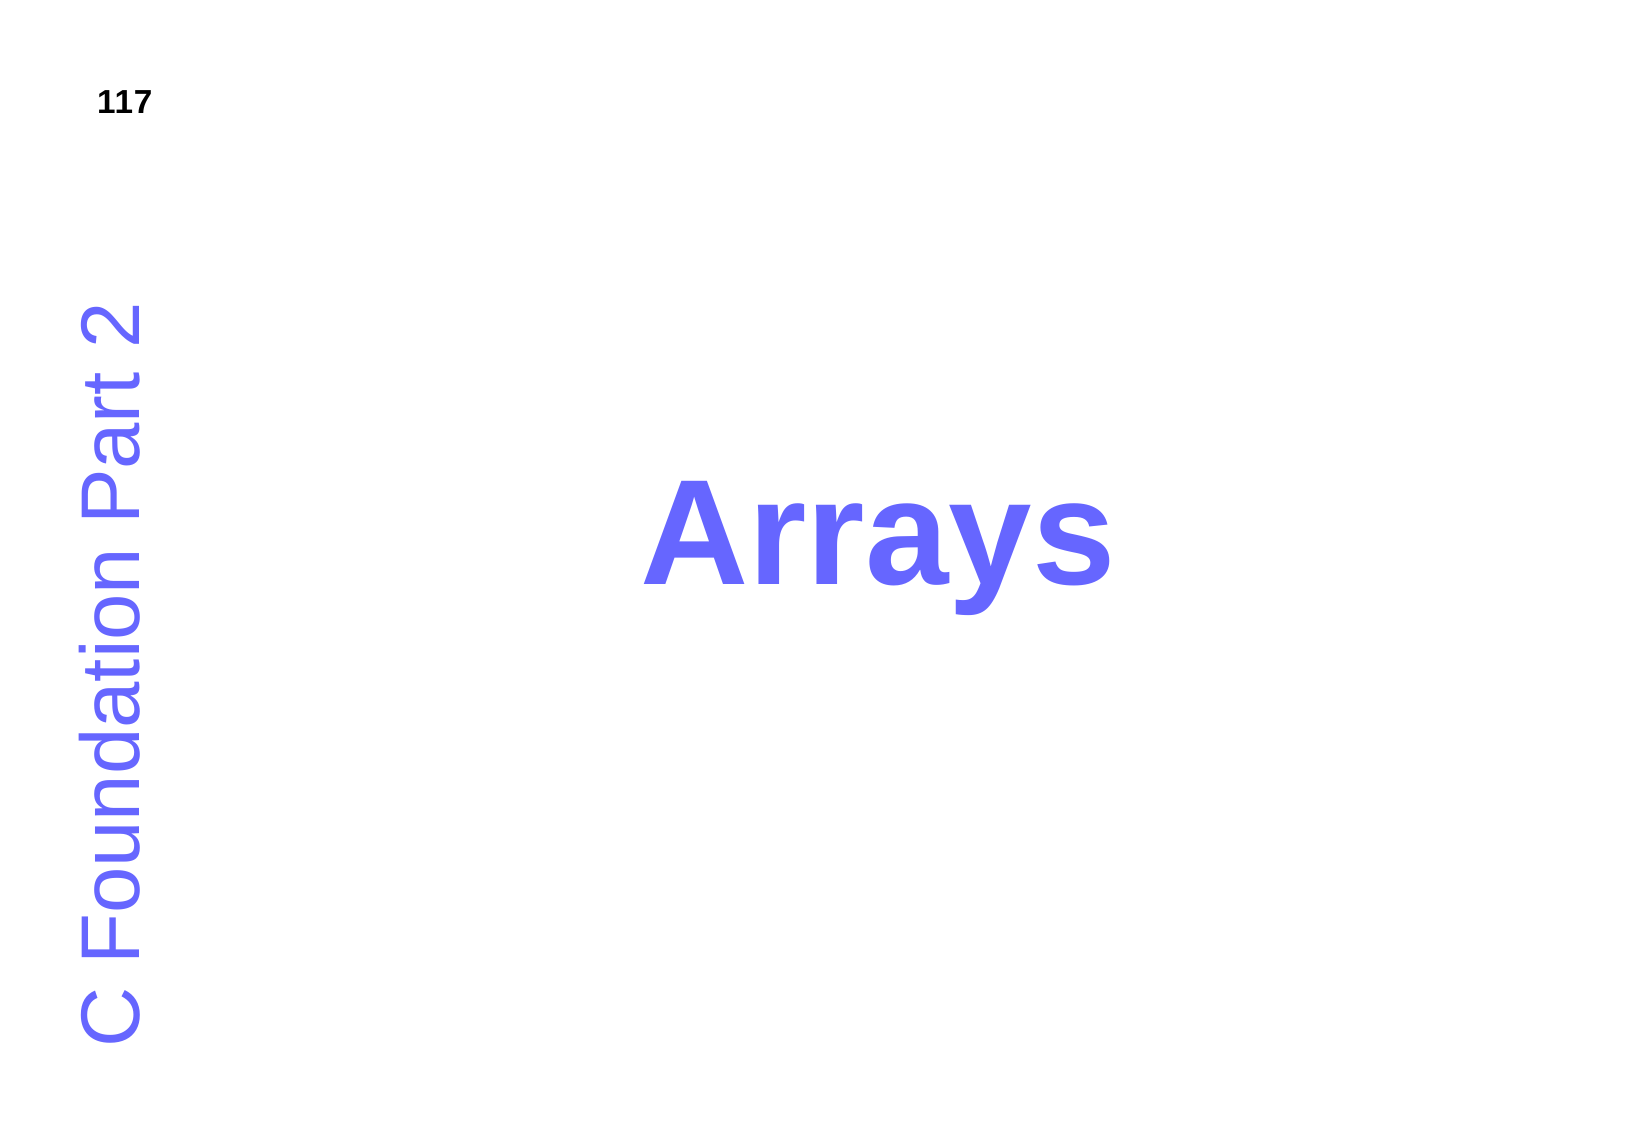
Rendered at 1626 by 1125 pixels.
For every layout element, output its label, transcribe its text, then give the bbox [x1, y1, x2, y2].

title C Foundation Part 2 [37, 162, 176, 1063]
text_box Arrays [625, 426, 1131, 622]
